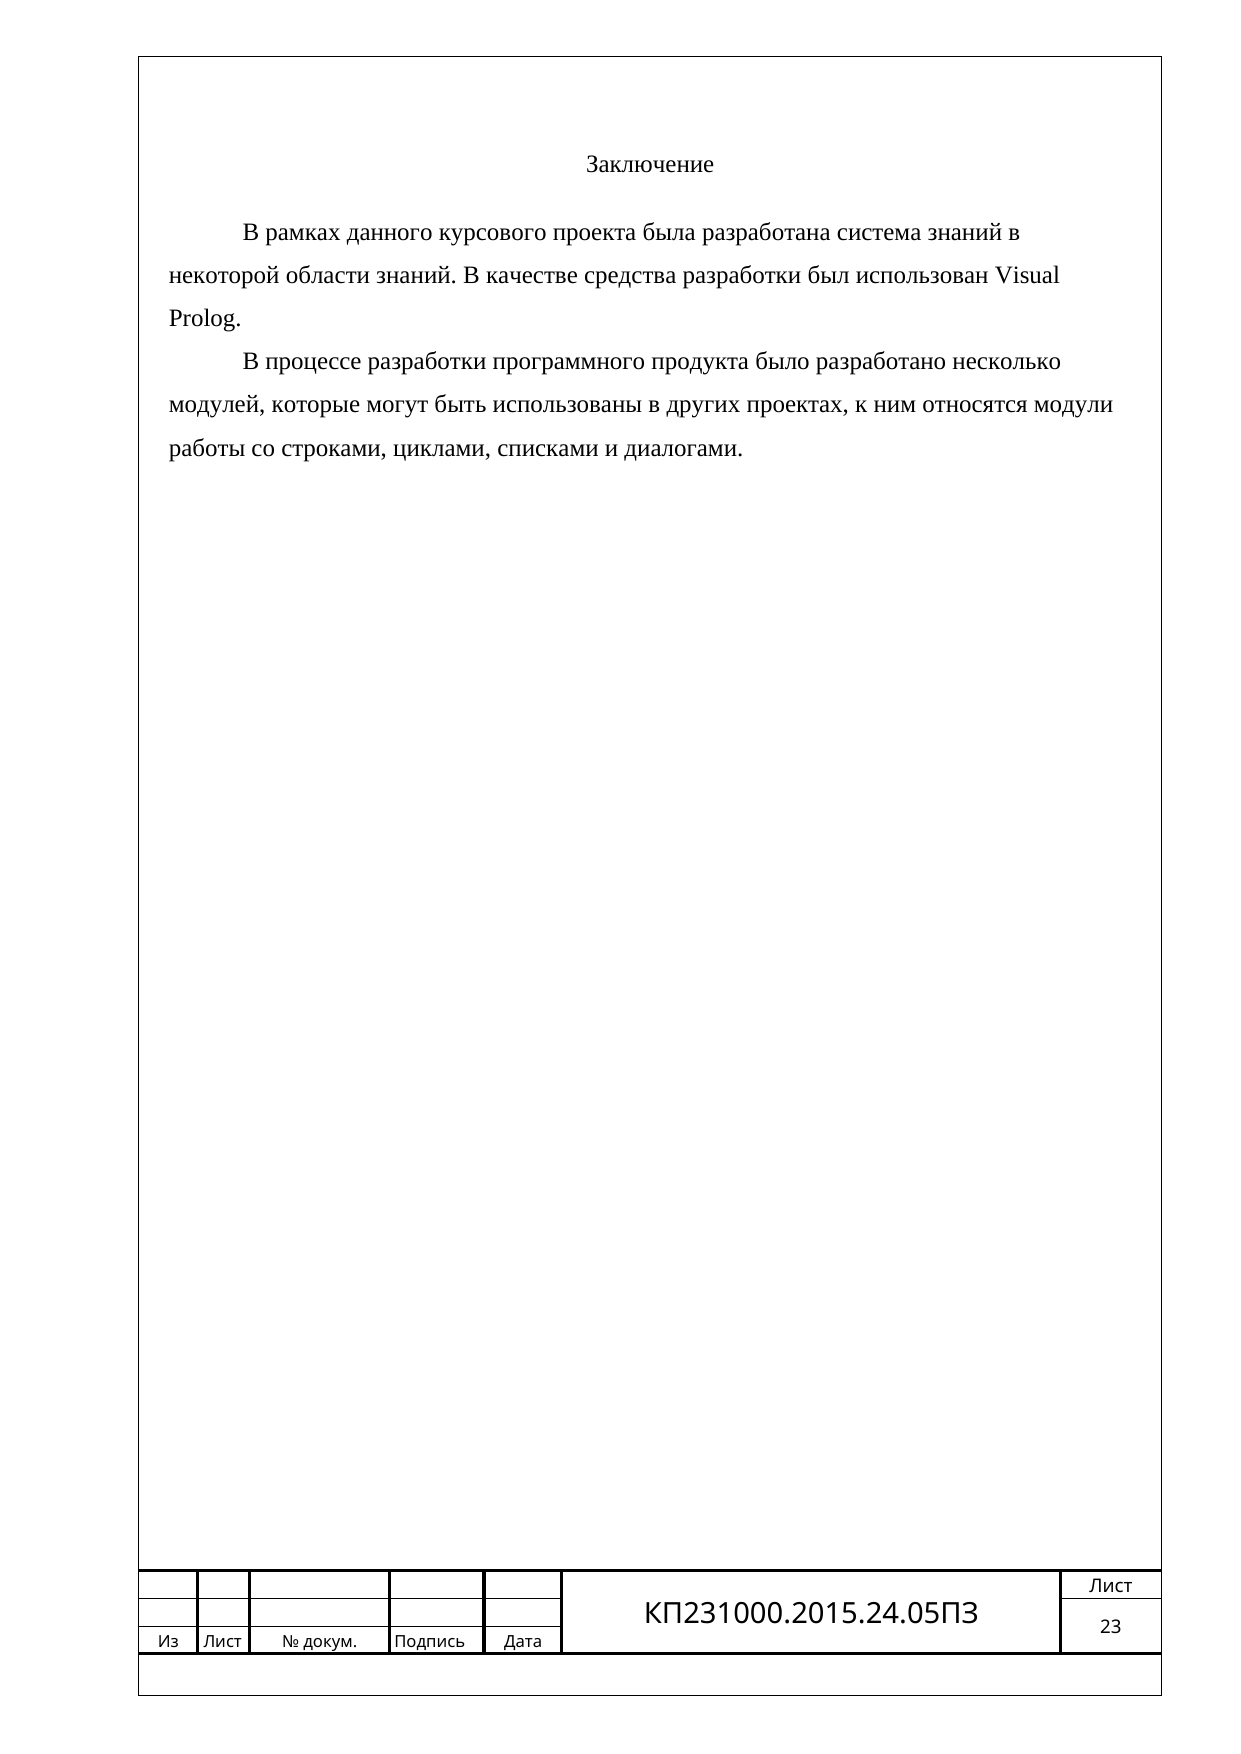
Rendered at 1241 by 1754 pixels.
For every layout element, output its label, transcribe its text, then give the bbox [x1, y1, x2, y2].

text В рамках данного курсового проекта была разработана система знаний в некоторой области знаний. В качестве средства разработки был использован Visual Prolog. [168, 217, 1132, 332]
subtitle Заключение [168, 149, 1132, 178]
text В процессе разработки программного продукта было разработано несколько модулей, которые могут быть использованы в других проектах, к ним относятся модули работы со строками, циклами, списками и диалогами. [168, 346, 1132, 461]
